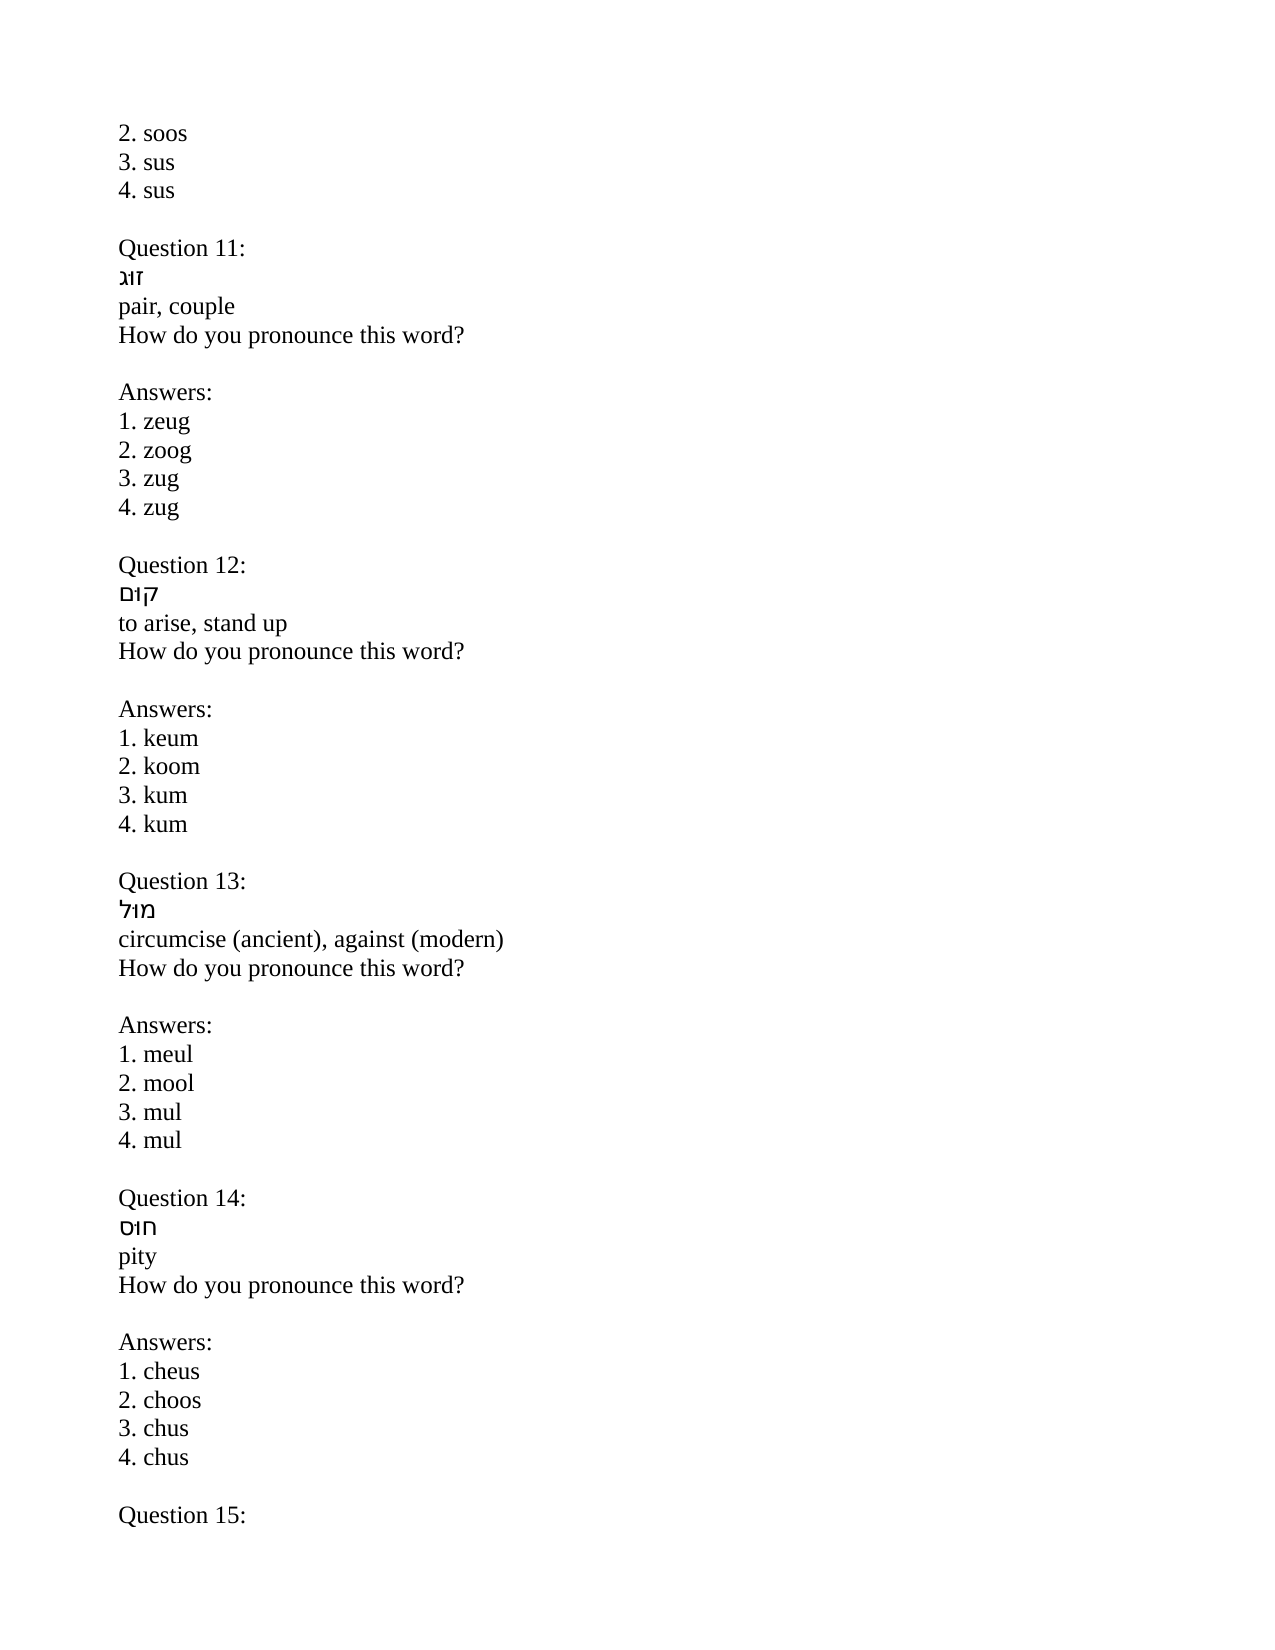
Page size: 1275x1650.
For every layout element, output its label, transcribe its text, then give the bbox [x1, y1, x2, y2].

text 1. meul [118, 1039, 1157, 1068]
text pair, couple [118, 291, 1157, 320]
text Answers: [118, 377, 1157, 406]
text 1. cheus [118, 1356, 1157, 1385]
text pity [118, 1241, 1157, 1270]
text Answers: [118, 1011, 1157, 1039]
text 3. mul [118, 1097, 1157, 1126]
text 3. chus [118, 1413, 1157, 1442]
text Question 12: [118, 550, 1157, 578]
text קוּם [118, 578, 1157, 608]
text 1. keum [118, 723, 1157, 751]
text 2. choos [118, 1385, 1157, 1413]
text Question 15: [118, 1500, 1157, 1528]
text How do you pronounce this word? [118, 953, 1157, 982]
text 2. koom [118, 751, 1157, 780]
text Answers: [118, 694, 1157, 723]
text 4. mul [118, 1126, 1157, 1154]
text 4. chus [118, 1442, 1157, 1471]
text 2. soos [118, 118, 1157, 147]
text 4. zug [118, 492, 1157, 521]
text 2. mool [118, 1068, 1157, 1097]
text How do you pronounce this word? [118, 636, 1157, 665]
text How do you pronounce this word? [118, 1270, 1157, 1298]
text How do you pronounce this word? [118, 320, 1157, 348]
text 4. kum [118, 809, 1157, 838]
text Question 13: [118, 866, 1157, 895]
text Question 14: [118, 1183, 1157, 1212]
text זוּג [118, 262, 1157, 291]
text Question 11: [118, 233, 1157, 262]
text חוּס [118, 1212, 1157, 1241]
text 1. zeug [118, 406, 1157, 435]
text to arise, stand up [118, 608, 1157, 636]
text 3. sus [118, 147, 1157, 176]
text 4. sus [118, 176, 1157, 204]
text Answers: [118, 1327, 1157, 1356]
text 3. kum [118, 780, 1157, 809]
text מוּל [118, 895, 1157, 924]
text 3. zug [118, 463, 1157, 492]
text 2. zoog [118, 435, 1157, 463]
text circumcise (ancient), against (modern) [118, 924, 1157, 953]
